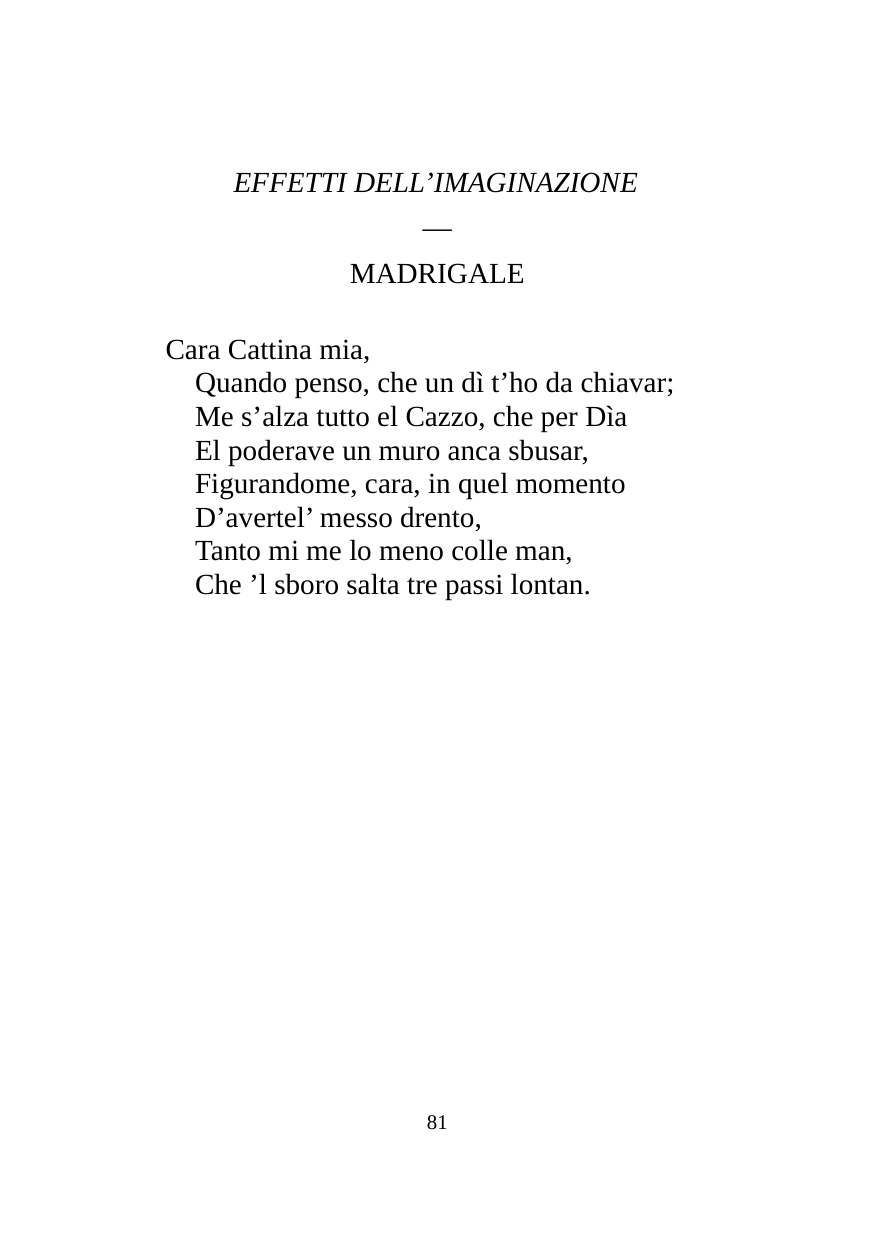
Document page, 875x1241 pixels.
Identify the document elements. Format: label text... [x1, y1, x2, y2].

text — [106, 211, 768, 244]
text MADRIGALE [106, 257, 768, 290]
text Cara Cattina mia, Quando penso, che un dì t’ho da chiavar; Me s’alza tutto el Cazzo, che per Dìa El poderave un muro anca sbusar, Figurandome, cara, in quel momento D’avertel’ messo drento, Tanto mi me lo meno colle man, Che ’l sboro salta tre passi lontan. [165, 332, 768, 600]
subtitle EFFETTI DELL’IMAGINAZIONE [106, 165, 768, 199]
